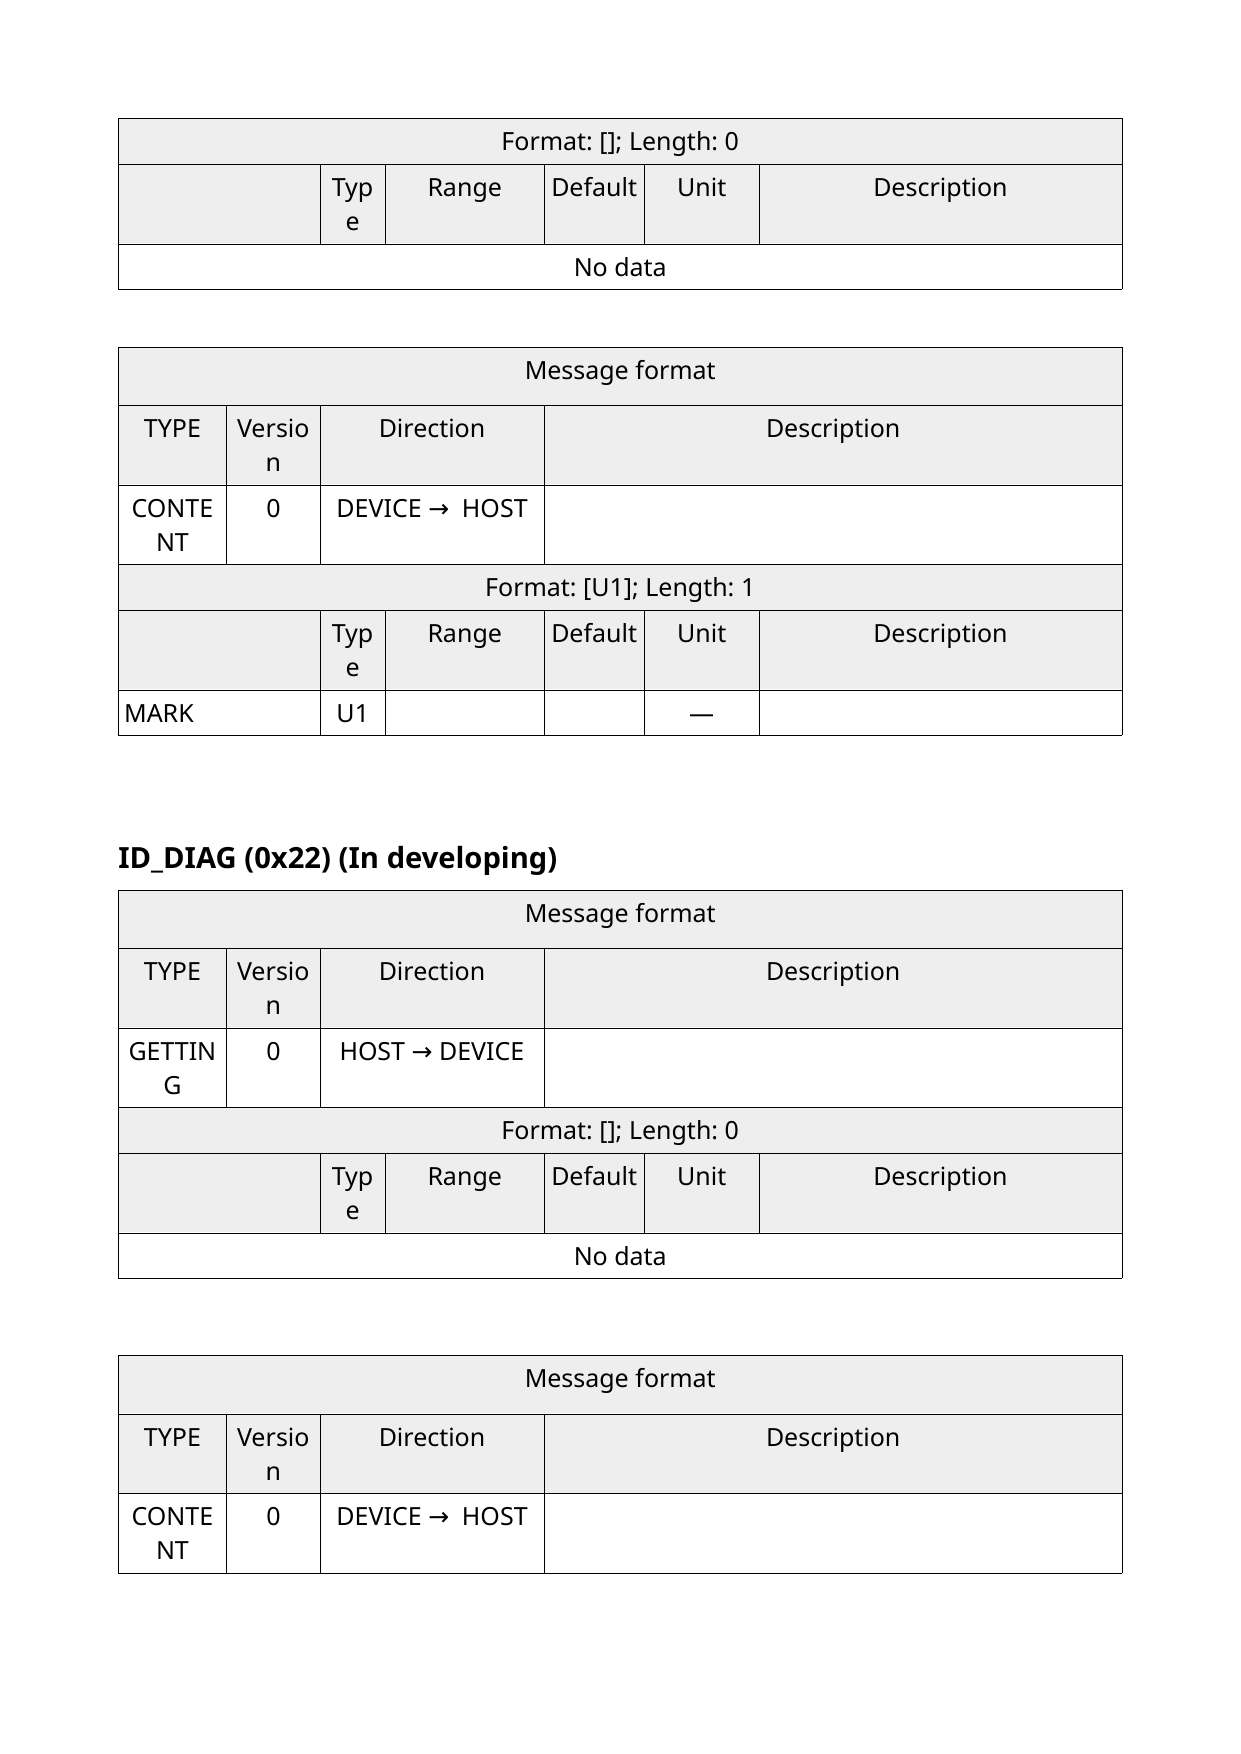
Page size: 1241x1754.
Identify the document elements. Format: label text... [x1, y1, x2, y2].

table_cell U1 [321, 691, 385, 735]
table_cell Unit [645, 1154, 759, 1232]
table_cell CONTENT [119, 486, 226, 564]
table_cell Default [545, 1154, 644, 1232]
table_cell DEVICE → HOST [321, 486, 544, 564]
table_cell Direction [321, 406, 544, 484]
table_cell 0 [227, 1029, 320, 1107]
table_cell — [645, 691, 759, 735]
table_cell Default [545, 165, 644, 243]
table_cell DEVICE → HOST [321, 1494, 544, 1573]
table_cell Range [386, 165, 544, 243]
table_cell Description [545, 949, 1122, 1027]
table_cell Unit [645, 165, 759, 243]
table_cell Version [227, 1415, 320, 1493]
table_cell 0 [227, 1494, 320, 1573]
table_cell Format: []; Length: 0 [119, 1108, 1122, 1153]
table_cell HOST → DEVICE [321, 1029, 544, 1107]
table_cell 0 [227, 486, 320, 564]
table_cell Type [321, 611, 385, 689]
table_cell [545, 1494, 1122, 1573]
table_cell Description [760, 1154, 1122, 1232]
table_cell Format: []; Length: 0 [119, 119, 1122, 164]
table_cell Description [760, 165, 1122, 243]
table_cell [545, 691, 644, 735]
table_cell Type [321, 1154, 385, 1232]
table_cell Version [227, 406, 320, 484]
table_cell Direction [321, 949, 544, 1027]
table_cell [545, 1029, 1122, 1107]
table_cell [119, 611, 320, 689]
table_cell Direction [321, 1415, 544, 1493]
table_header Message format [119, 1356, 1122, 1413]
table_cell No data [119, 1234, 1122, 1278]
table_cell Type [321, 165, 385, 243]
table_cell Unit [645, 611, 759, 689]
table_cell MARK [119, 691, 320, 735]
table_cell [545, 486, 1122, 564]
table_cell [760, 691, 1122, 735]
table_cell Description [760, 611, 1122, 689]
table_cell Description [545, 1415, 1122, 1493]
table_cell [119, 1154, 320, 1232]
table_cell Default [545, 611, 644, 689]
table_cell GETTING [119, 1029, 226, 1107]
subtitle ID_DIAG (0x22) (In developing) [118, 837, 1122, 877]
table_cell CONTENT [119, 1494, 226, 1573]
table_cell TYPE [119, 1415, 226, 1493]
table_cell Range [386, 1154, 544, 1232]
table_cell TYPE [119, 949, 226, 1027]
table_cell Range [386, 611, 544, 689]
table_cell [386, 691, 544, 735]
table_cell Description [545, 406, 1122, 484]
table_cell Version [227, 949, 320, 1027]
table_header Message format [119, 891, 1122, 948]
table_cell [119, 165, 320, 243]
table_cell No data [119, 245, 1122, 289]
table_cell Format: [U1]; Length: 1 [119, 565, 1122, 610]
table_cell TYPE [119, 406, 226, 484]
table_header Message format [119, 348, 1122, 405]
